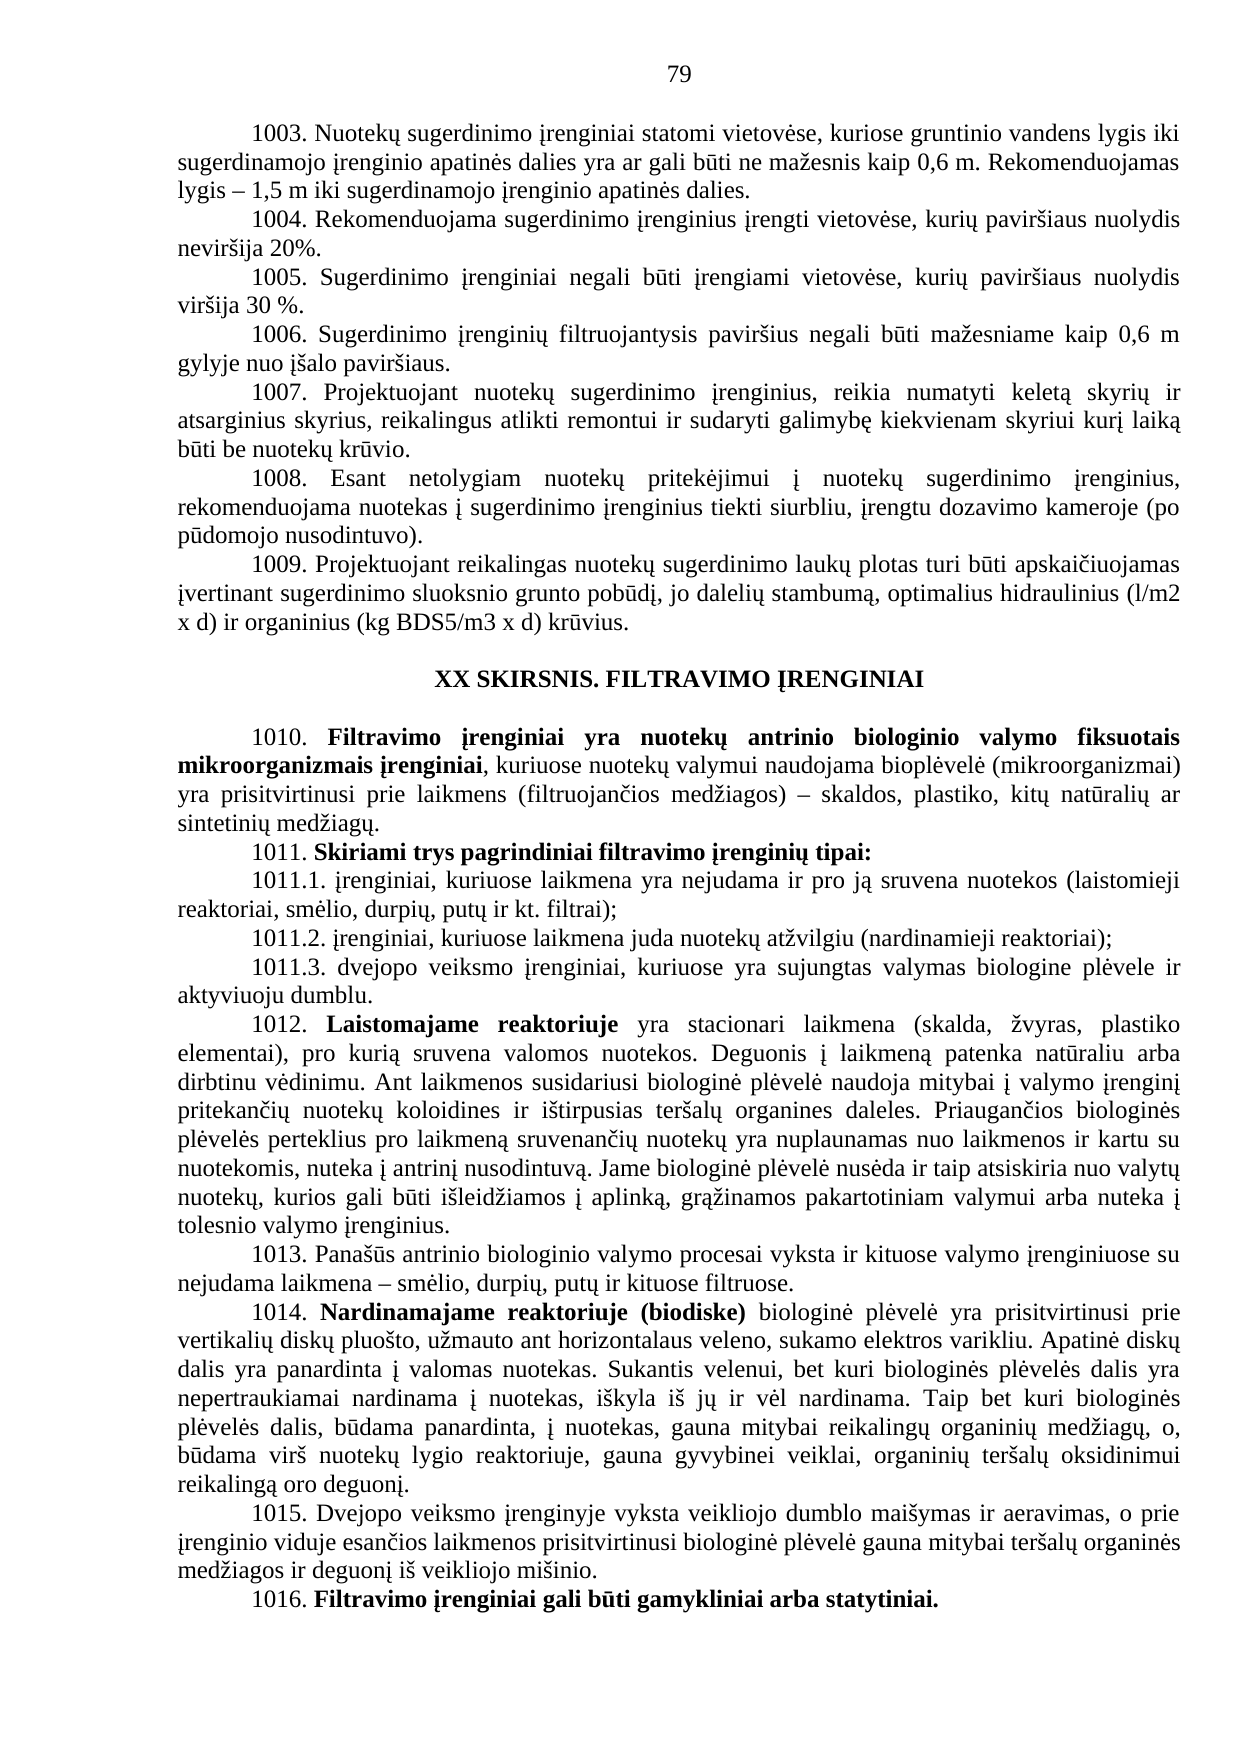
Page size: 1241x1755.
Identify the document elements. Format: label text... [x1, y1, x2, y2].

text 1005. Sugerdinimo įrenginiai negali būti įrengiami vietovėse, kurių paviršiaus nuolydis viršija 30 %. [177, 262, 1181, 319]
text 1010. Filtravimo įrenginiai yra nuotekų antrinio biologinio valymo fiksuotais mikroorganizmais įrenginiai, kuriuose nuotekų valymui naudojama bioplėvelė (mikroorganizmai) yra prisitvirtinusi prie laikmens (filtruojančios medžiagos) – skaldos, plastiko, kitų natūralių ar sintetinių medžiagų. [177, 722, 1181, 837]
text 1013. Panašūs antrinio biologinio valymo procesai vyksta ir kituose valymo įrenginiuose su nejudama laikmena – smėlio, durpių, putų ir kituose filtruose. [177, 1239, 1181, 1297]
text 1014. Nardinamajame reaktoriuje (biodiske) biologinė plėvelė yra prisitvirtinusi prie vertikalių diskų pluošto, užmauto ant horizontalaus veleno, sukamo elektros varikliu. Apatinė diskų dalis yra panardinta į valomas nuotekas. Sukantis velenui, bet kuri biologinės plėvelės dalis yra nepertraukiamai nardinama į nuotekas, iškyla iš jų ir vėl nardinama. Taip bet kuri biologinės plėvelės dalis, būdama panardinta, į nuotekas, gauna mitybai reikalingų organinių medžiagų, o, būdama virš nuotekų lygio reaktoriuje, gauna gyvybinei veiklai, organinių teršalų oksidinimui reikalingą oro deguonį. [177, 1297, 1181, 1498]
text 1015. Dvejopo veiksmo įrenginyje vyksta veikliojo dumblo maišymas ir aeravimas, o prie įrenginio viduje esančios laikmenos prisitvirtinusi biologinė plėvelė gauna mitybai teršalų organinės medžiagos ir deguonį iš veikliojo mišinio. [177, 1498, 1181, 1584]
text 1004. Rekomenduojama sugerdinimo įrenginius įrengti vietovėse, kurių paviršiaus nuolydis neviršija 20%. [177, 204, 1181, 262]
text 1011.3. dvejopo veiksmo įrenginiai, kuriuose yra sujungtas valymas biologine plėvele ir aktyviuoju dumblu. [177, 952, 1181, 1009]
text 1011.1. įrenginiai, kuriuose laikmena yra nejudama ir pro ją sruvena nuotekos (laistomieji reaktoriai, smėlio, durpių, putų ir kt. filtrai); [177, 866, 1181, 923]
text 1016. Filtravimo įrenginiai gali būti gamykliniai arba statytiniai. [177, 1584, 1181, 1613]
text 1006. Sugerdinimo įrenginių filtruojantysis paviršius negali būti mažesniame kaip 0,6 m gylyje nuo įšalo paviršiaus. [177, 319, 1181, 377]
text 1008. Esant netolygiam nuotekų pritekėjimui į nuotekų sugerdinimo įrenginius, rekomenduojama nuotekas į sugerdinimo įrenginius tiekti siurbliu, įrengtu dozavimo kameroje (po pūdomojo nusodintuvo). [177, 463, 1181, 549]
text 1007. Projektuojant nuotekų sugerdinimo įrenginius, reikia numatyti keletą skyrių ir atsarginius skyrius, reikalingus atlikti remontui ir sudaryti galimybę kiekvienam skyriui kurį laiką būti be nuotekų krūvio. [177, 377, 1181, 463]
text 1011. Skiriami trys pagrindiniai filtravimo įrenginių tipai: [177, 837, 1181, 866]
text 1012. Laistomajame reaktoriuje yra stacionari laikmena (skalda, žvyras, plastiko elementai), pro kurią sruvena valomos nuotekos. Deguonis į laikmeną patenka natūraliu arba dirbtinu vėdinimu. Ant laikmenos susidariusi biologinė plėvelė naudoja mitybai į valymo įrenginį pritekančių nuotekų koloidines ir ištirpusias teršalų organines daleles. Priaugančios biologinės plėvelės perteklius pro laikmeną sruvenančių nuotekų yra nuplaunamas nuo laikmenos ir kartu su nuotekomis, nuteka į antrinį nusodintuvą. Jame biologinė plėvelė nusėda ir taip atsiskiria nuo valytų nuotekų, kurios gali būti išleidžiamos į aplinką, grąžinamos pakartotiniam valymui arba nuteka į tolesnio valymo įrenginius. [177, 1009, 1181, 1239]
text 1011.2. įrenginiai, kuriuose laikmena juda nuotekų atžvilgiu (nardinamieji reaktoriai); [177, 923, 1181, 952]
text XX SKIRSNIS. FILTRAVIMO ĮRENGINIAI [177, 664, 1181, 693]
text 1009. Projektuojant reikalingas nuotekų sugerdinimo laukų plotas turi būti apskaičiuojamas įvertinant sugerdinimo sluoksnio grunto pobūdį, jo dalelių stambumą, optimalius hidraulinius (l/m2 x d) ir organinius (kg BDS5/m3 x d) krūvius. [177, 549, 1181, 636]
text 1003. Nuotekų sugerdinimo įrenginiai statomi vietovėse, kuriose gruntinio vandens lygis iki sugerdinamojo įrenginio apatinės dalies yra ar gali būti ne mažesnis kaip 0,6 m. Rekomenduojamas lygis – 1,5 m iki sugerdinamojo įrenginio apatinės dalies. [177, 118, 1181, 204]
